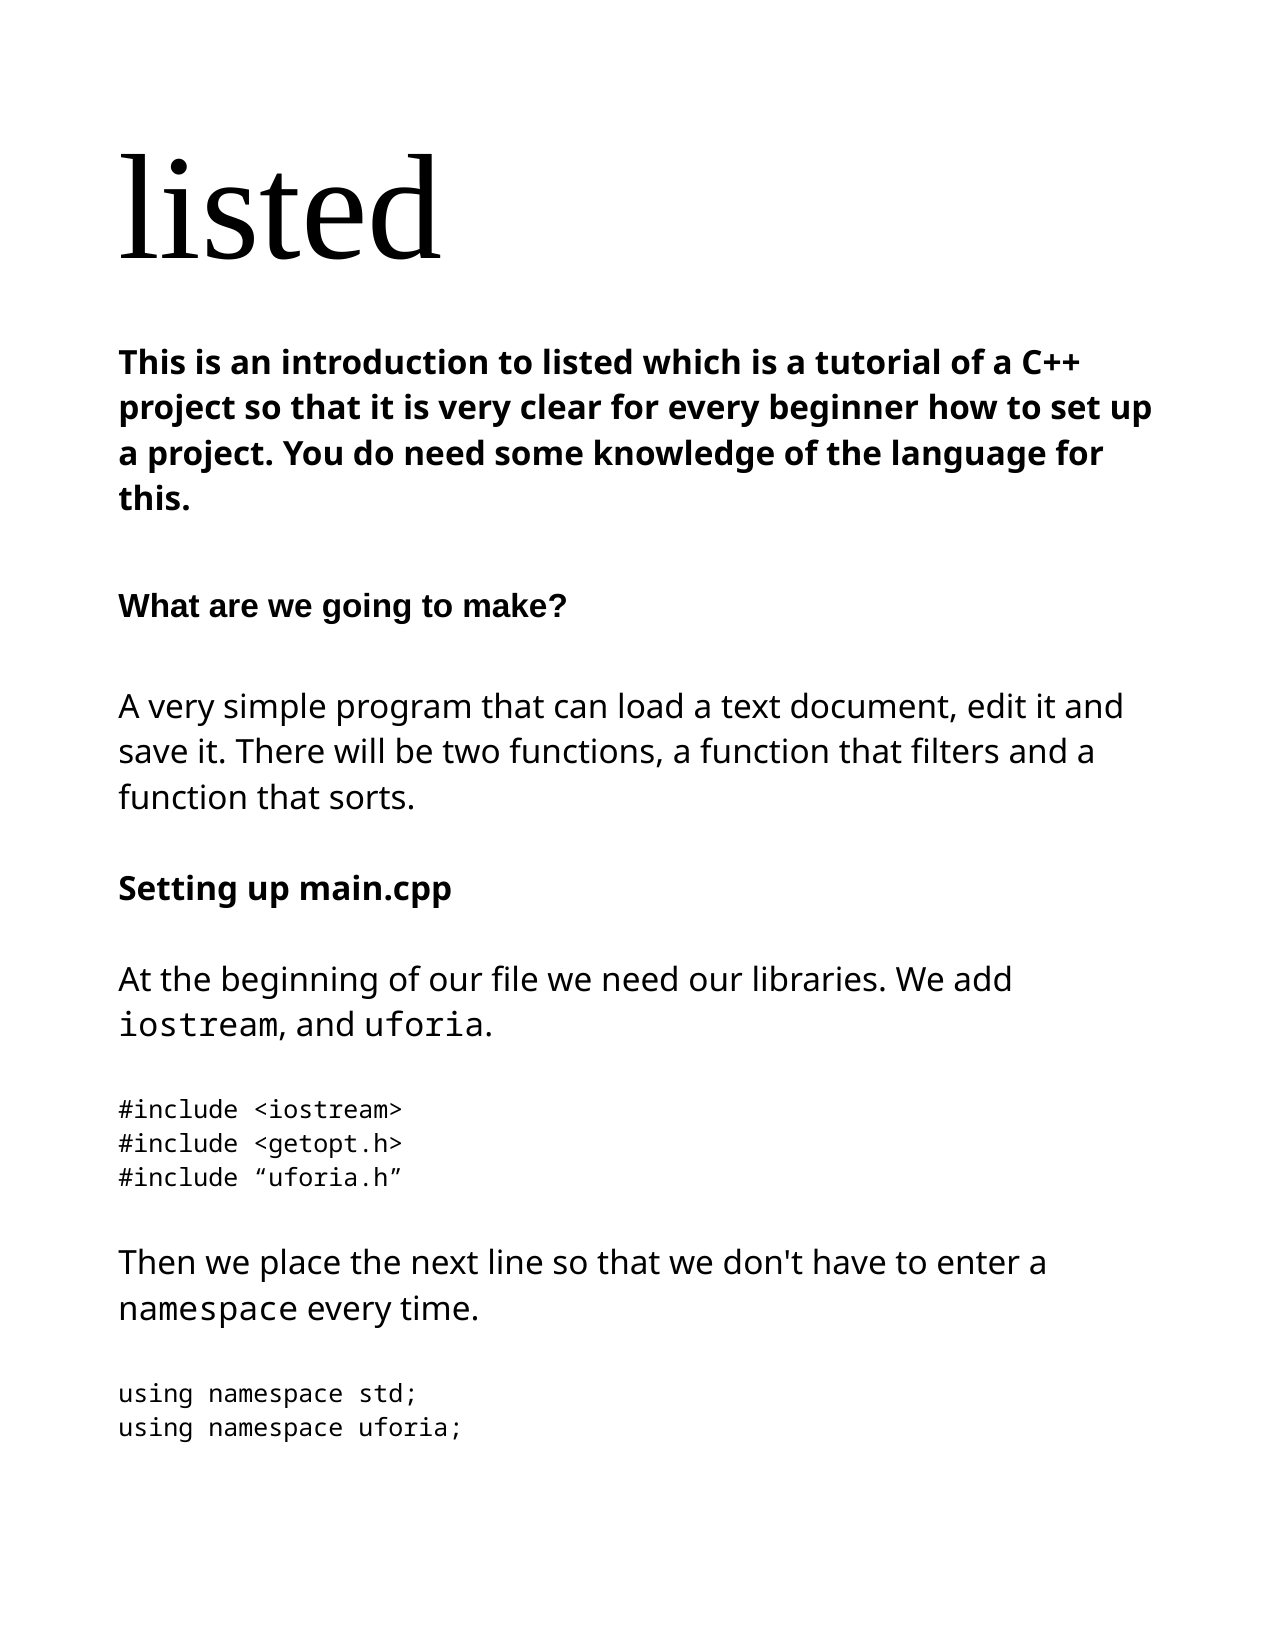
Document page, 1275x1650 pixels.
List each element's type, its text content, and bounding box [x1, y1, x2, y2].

text #include <getopt.h> [118, 1126, 1157, 1160]
text At the beginning of our file we need our libraries. We add iostream, and uforia. [118, 955, 1157, 1046]
text #include “uforia.h” [118, 1160, 1157, 1194]
text using namespace std; [118, 1375, 1157, 1409]
text using namespace uforia; [118, 1409, 1157, 1443]
text A very simple program that can load a text document, edit it and save it. There will be two functions, a function that filters and a function that sorts. [118, 683, 1157, 819]
text #include <iostream> [118, 1092, 1157, 1126]
text Then we place the next line so that we don't have to enter a namespace every time. [118, 1239, 1157, 1330]
text This is an introduction to listed which is a tutorial of a C++ project so that it is very clear for every beginner how to set up a project. You do need some knowledge of the language for this. [118, 338, 1157, 520]
subtitle What are we going to make? [118, 586, 1157, 625]
text Setting up main.cpp [118, 864, 1157, 910]
text listed [118, 118, 1157, 291]
